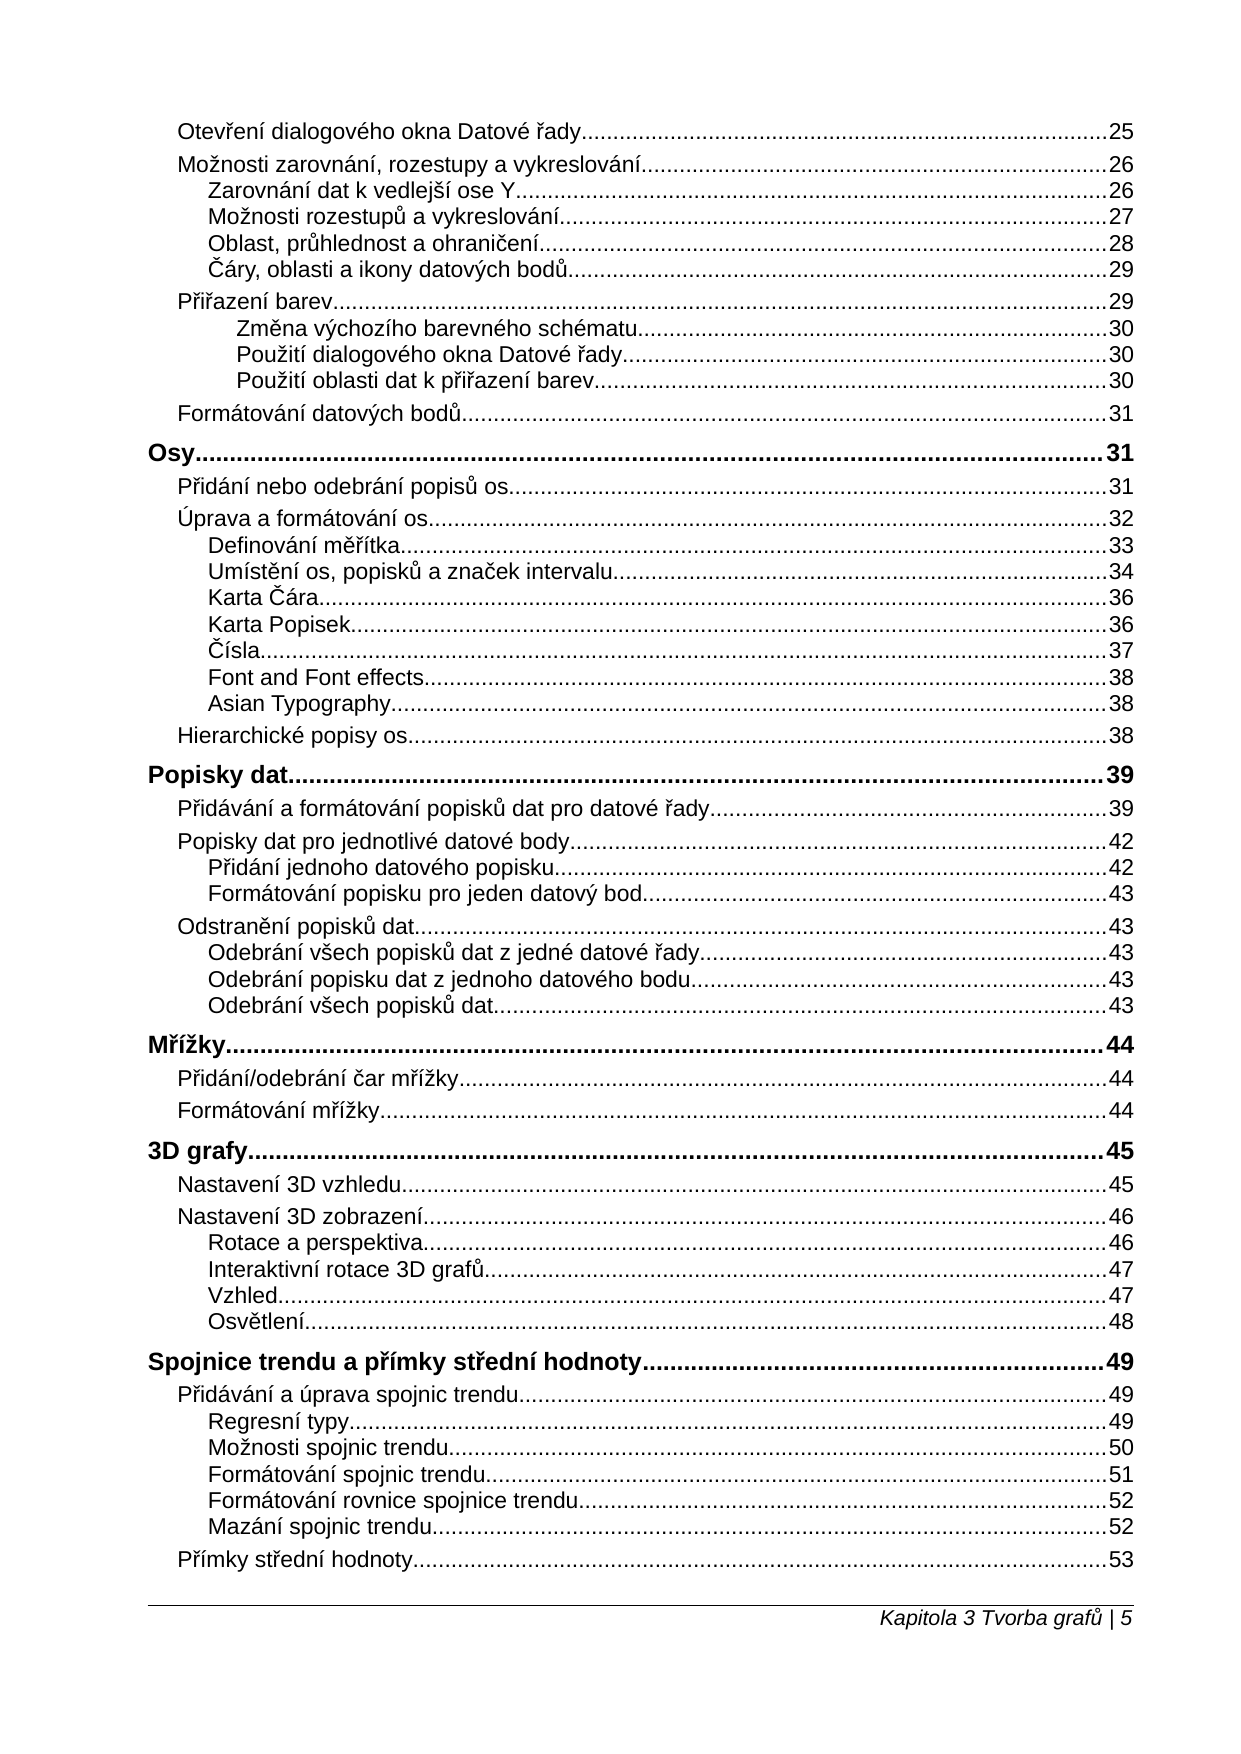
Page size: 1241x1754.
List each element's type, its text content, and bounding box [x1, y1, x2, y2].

text Odebrání všech popisků dat z jedné datové řady 43 [208, 939, 1134, 966]
text Formátování popisku pro jeden datový bod 43 [208, 880, 1134, 907]
text Vzhled 47 [208, 1282, 1134, 1308]
text Osy 31 [148, 438, 1134, 467]
text Možnosti rozestupů a vykreslování 27 [208, 203, 1134, 229]
text Oblast, průhlednost a ohraničení 28 [208, 229, 1134, 256]
text Přidání nebo odebrání popisů os 31 [177, 473, 1134, 499]
text Font and Font effects 38 [208, 663, 1134, 690]
text Přidávání a formátování popisků dat pro datové řady 39 [177, 795, 1134, 822]
text 3D grafy 45 [148, 1136, 1134, 1164]
text Definování měřítka 33 [208, 532, 1134, 558]
text Regresní typy 49 [208, 1408, 1134, 1434]
text Popisky dat pro jednotlivé datové body 42 [177, 828, 1134, 854]
text Nastavení 3D zobrazení 46 [177, 1203, 1134, 1229]
text Formátování spojnic trendu 51 [208, 1461, 1134, 1487]
text Použití oblasti dat k přiřazení barev 30 [236, 367, 1134, 394]
text Formátování datových bodů 31 [177, 400, 1134, 426]
text Přímky střední hodnoty 53 [177, 1546, 1134, 1572]
text Použití dialogového okna Datové řady 30 [236, 341, 1134, 367]
text Přidávání a úprava spojnic trendu 49 [177, 1381, 1134, 1408]
text Asian Typography 38 [208, 690, 1134, 716]
text Formátování rovnice spojnice trendu 52 [208, 1487, 1134, 1513]
text Karta Čára 36 [208, 584, 1134, 611]
text Popisky dat 39 [148, 761, 1134, 789]
text Nastavení 3D vzhledu 45 [177, 1171, 1134, 1197]
text Otevření dialogového okna Datové řady 25 [177, 118, 1134, 144]
text Odebrání popisku dat z jednoho datového bodu 43 [208, 966, 1134, 992]
text Mřížky 44 [148, 1030, 1134, 1059]
text Čísla 37 [208, 637, 1134, 663]
text Hierarchické popisy os 38 [177, 722, 1134, 748]
text Rotace a perspektiva 46 [208, 1229, 1134, 1256]
text Karta Popisek 36 [208, 611, 1134, 637]
text Mazání spojnic trendu 52 [208, 1513, 1134, 1539]
text Spojnice trendu a přímky střední hodnoty 49 [148, 1347, 1134, 1375]
text Interaktivní rotace 3D grafů 47 [208, 1256, 1134, 1282]
text Změna výchozího barevného schématu 30 [236, 315, 1134, 341]
text Umístění os, popisků a značek intervalu 34 [208, 558, 1134, 584]
text Možnosti spojnic trendu 50 [208, 1434, 1134, 1461]
text Odstranění popisků dat 43 [177, 913, 1134, 939]
text Čáry, oblasti a ikony datových bodů 29 [208, 256, 1134, 282]
text Odebrání všech popisků dat 43 [208, 992, 1134, 1018]
text Přiřazení barev 29 [177, 288, 1134, 315]
text Zarovnání dat k vedlejší ose Y 26 [208, 177, 1134, 203]
text Úprava a formátování os 32 [177, 505, 1134, 532]
text Přidání jednoho datového popisku 42 [208, 854, 1134, 880]
text Možnosti zarovnání, rozestupy a vykreslování 26 [177, 151, 1134, 177]
text Formátování mřížky 44 [177, 1097, 1134, 1124]
text Osvětlení 48 [208, 1308, 1134, 1335]
text Přidání/odebrání čar mřížky 44 [177, 1065, 1134, 1091]
